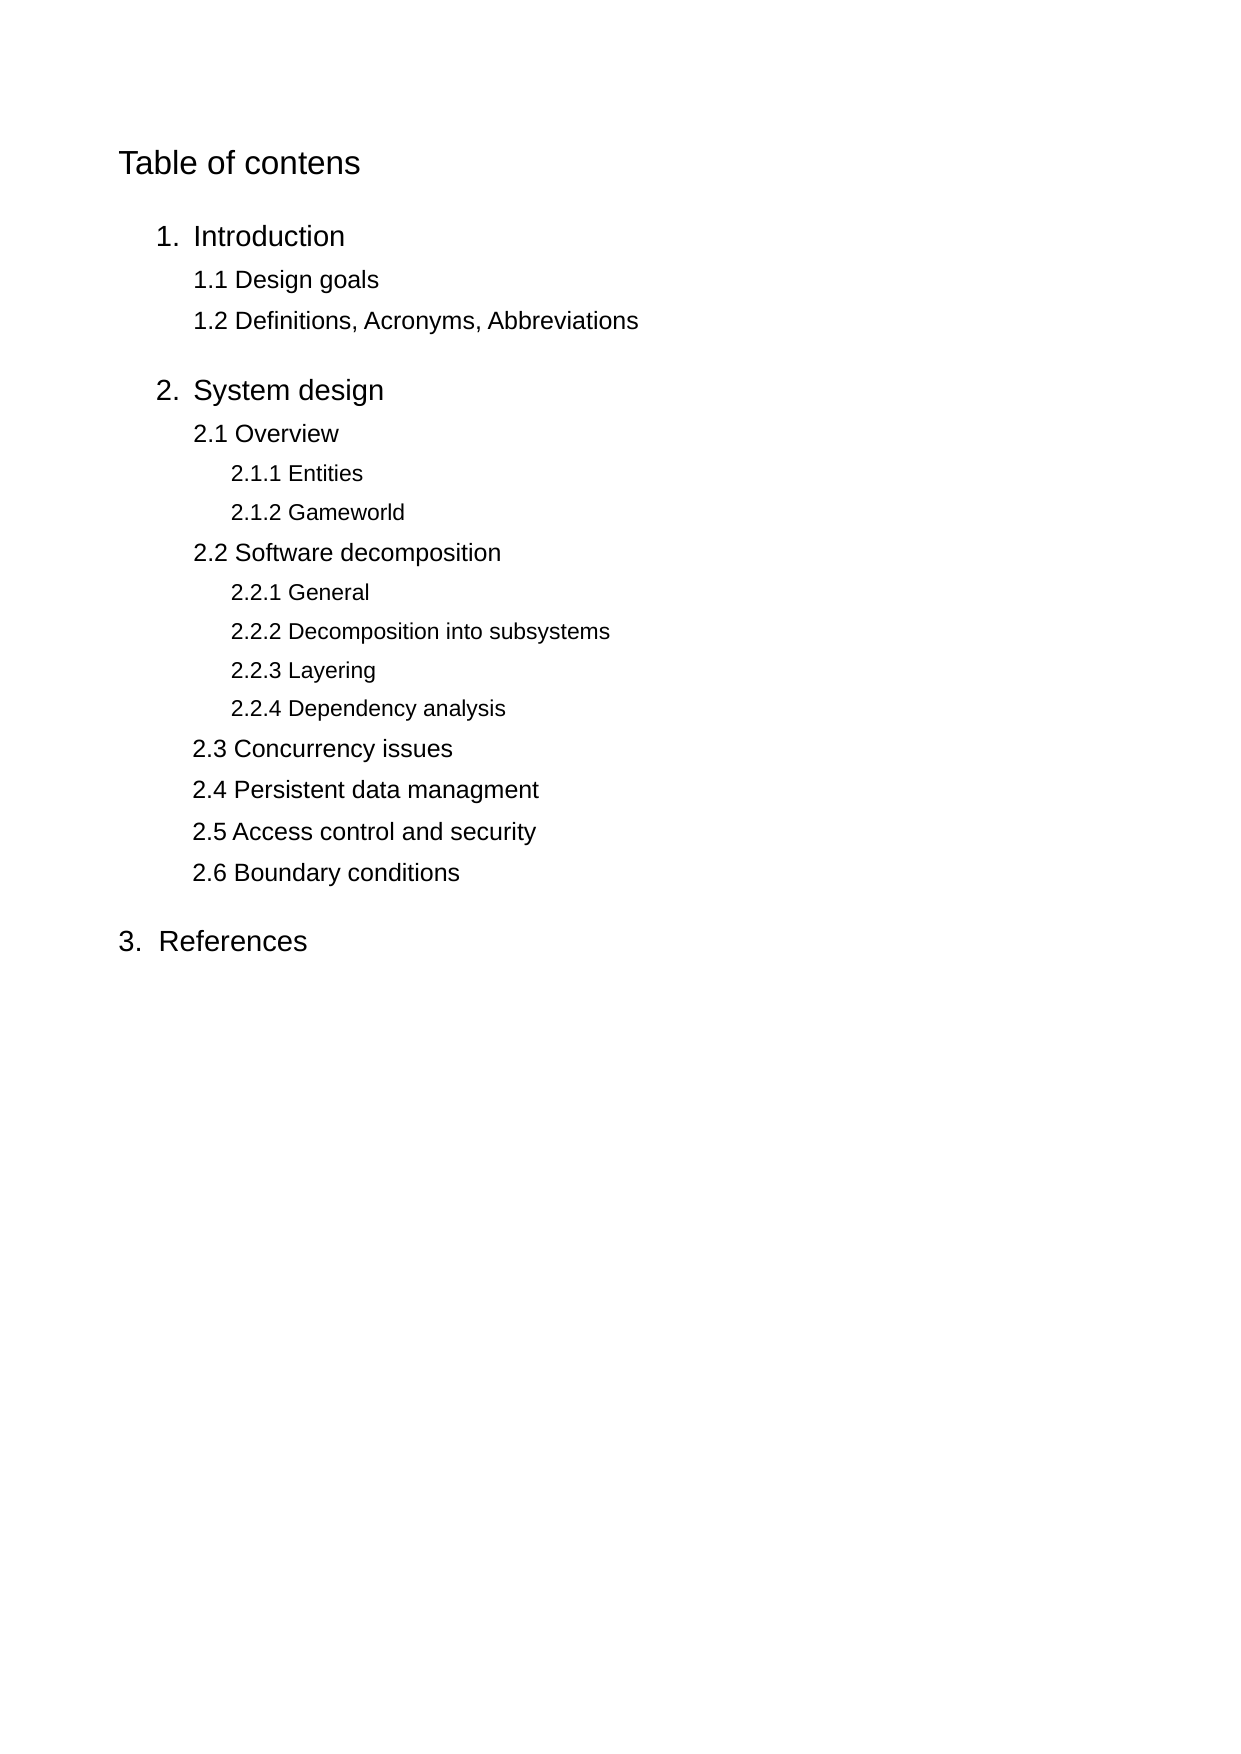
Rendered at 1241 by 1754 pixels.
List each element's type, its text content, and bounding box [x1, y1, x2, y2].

subtitle System design [156, 373, 1122, 406]
text 2.4 Persistent data managment [118, 776, 1122, 804]
list 2.1 Overview [156, 419, 1122, 447]
subtitle Table of contens [118, 143, 1122, 182]
list 2.2.1 General [193, 579, 1122, 605]
list 2.2.3 Layering [193, 657, 1122, 683]
text 2.3 Concurrency issues [118, 734, 1122, 763]
list 2.2.2 Decomposition into subsystems [193, 618, 1122, 644]
list 2.2.4 Dependency analysis [193, 695, 1122, 722]
list 1.1 Design goals [156, 265, 1122, 294]
subtitle Introduction [156, 219, 1122, 253]
text 2.5 Access control and security [118, 817, 1122, 846]
text 2.6 Boundary conditions [118, 858, 1122, 887]
list 2.1.2 Gameworld [193, 499, 1122, 525]
subtitle 3. References [118, 924, 1122, 958]
list 2.2 Software decomposition [156, 538, 1122, 566]
list 2.1.1 Entities [193, 460, 1122, 486]
list 1.2 Definitions, Acronyms, Abbreviations [156, 306, 1122, 335]
